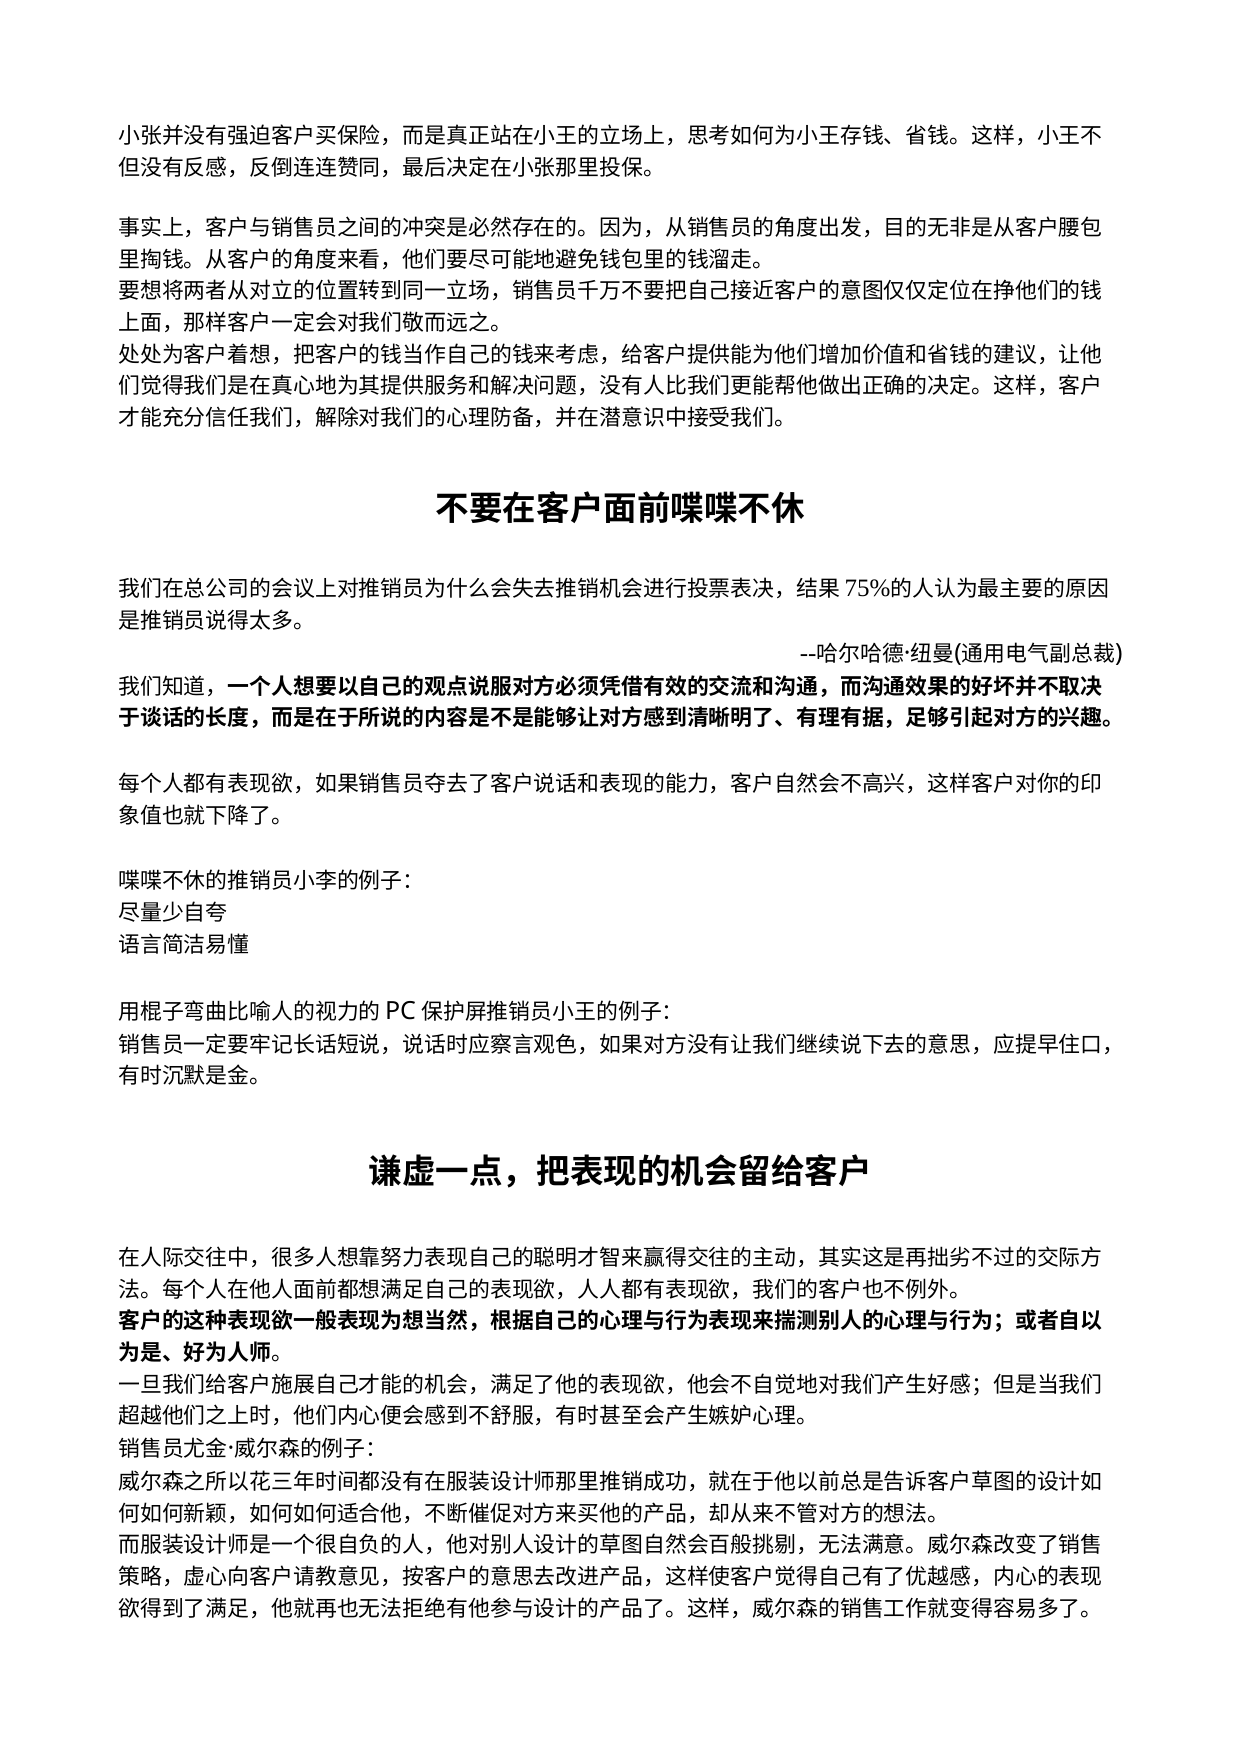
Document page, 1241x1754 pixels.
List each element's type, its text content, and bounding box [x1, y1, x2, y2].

text 而服装设计师是一个很自负的人，他对别人设计的草图自然会百般挑剔，无法满意。威尔森改变了销售策略，虚心向客户请教意见，按客户的意思去改进产品，这样使客户觉得自己有了优越感，内心的表现欲得到了满足，他就再也无法拒绝有他参与设计的产品了。这样，威尔森的销售工作就变得容易多了。 [118, 1527, 1122, 1622]
text 每个人都有表现欲，如果销售员夺去了客户说话和表现的能力，客户自然会不高兴，这样客户对你的印象值也就下降了。 [118, 766, 1122, 829]
text 销售员尤金·威尔森的例子： [118, 1430, 1122, 1464]
subtitle 不要在客户面前喋喋不休 [118, 481, 1122, 530]
subtitle 谦虚一点，把表现的机会留给客户 [118, 1145, 1122, 1193]
text 尽量少自夸 [118, 895, 1122, 927]
text 客户的这种表现欲一般表现为想当然，根据自己的心理与行为表现来揣测别人的心理与行为；或者自以为是、好为人师。 [118, 1303, 1122, 1367]
text 用棍子弯曲比喻人的视力的PC保护屏推销员小王的例子： [118, 992, 1122, 1027]
text 销售员一定要牢记长话短说，说话时应察言观色，如果对方没有让我们继续说下去的意思，应提早住口，有时沉默是金。 [118, 1027, 1122, 1090]
text 我们知道，一个人想要以自己的观点说服对方必须凭借有效的交流和沟通，而沟通效果的好坏并不取决于谈话的长度，而是在于所说的内容是不是能够让对方感到清晰明了、有理有据，足够引起对方的兴趣。 [118, 669, 1122, 732]
text 喋喋不休的推销员小李的例子： [118, 863, 1122, 895]
text 要想将两者从对立的位置转到同一立场，销售员千万不要把自己接近客户的意图仅仅定位在挣他们的钱上面，那样客户一定会对我们敬而远之。 [118, 273, 1122, 337]
text --哈尔哈德·纽曼(通用电气副总裁) [118, 634, 1122, 669]
text 处处为客户着想，把客户的钱当作自己的钱来考虑，给客户提供能为他们增加价值和省钱的建议，让他们觉得我们是在真心地为其提供服务和解决问题，没有人比我们更能帮他做出正确的决定。这样，客户才能充分信任我们，解除对我们的心理防备，并在潜意识中接受我们。 [118, 337, 1122, 432]
text 语言简洁易懂 [118, 927, 1122, 958]
text 小张并没有强迫客户买保险，而是真正站在小王的立场上，思考如何为小王存钱、省钱。这样，小王不但没有反感，反倒连连赞同，最后决定在小张那里投保。 [118, 118, 1122, 181]
text 我们在总公司的会议上对推销员为什么会失去推销机会进行投票表决，结果75%的人认为最主要的原因是推销员说得太多。 [118, 571, 1122, 634]
text 在人际交往中，很多人想靠努力表现自己的聪明才智来赢得交往的主动，其实这是再拙劣不过的交际方法。每个人在他人面前都想满足自己的表现欲，人人都有表现欲，我们的客户也不例外。 [118, 1240, 1122, 1303]
text 一旦我们给客户施展自己才能的机会，满足了他的表现欲，他会不自觉地对我们产生好感；但是当我们超越他们之上时，他们内心便会感到不舒服，有时甚至会产生嫉妒心理。 [118, 1367, 1122, 1430]
text 威尔森之所以花三年时间都没有在服装设计师那里推销成功，就在于他以前总是告诉客户草图的设计如何如何新颖，如何如何适合他，不断催促对方来买他的产品，却从来不管对方的想法。 [118, 1464, 1122, 1527]
text 事实上，客户与销售员之间的冲突是必然存在的。因为，从销售员的角度出发，目的无非是从客户腰包里掏钱。从客户的角度来看，他们要尽可能地避免钱包里的钱溜走。 [118, 210, 1122, 273]
